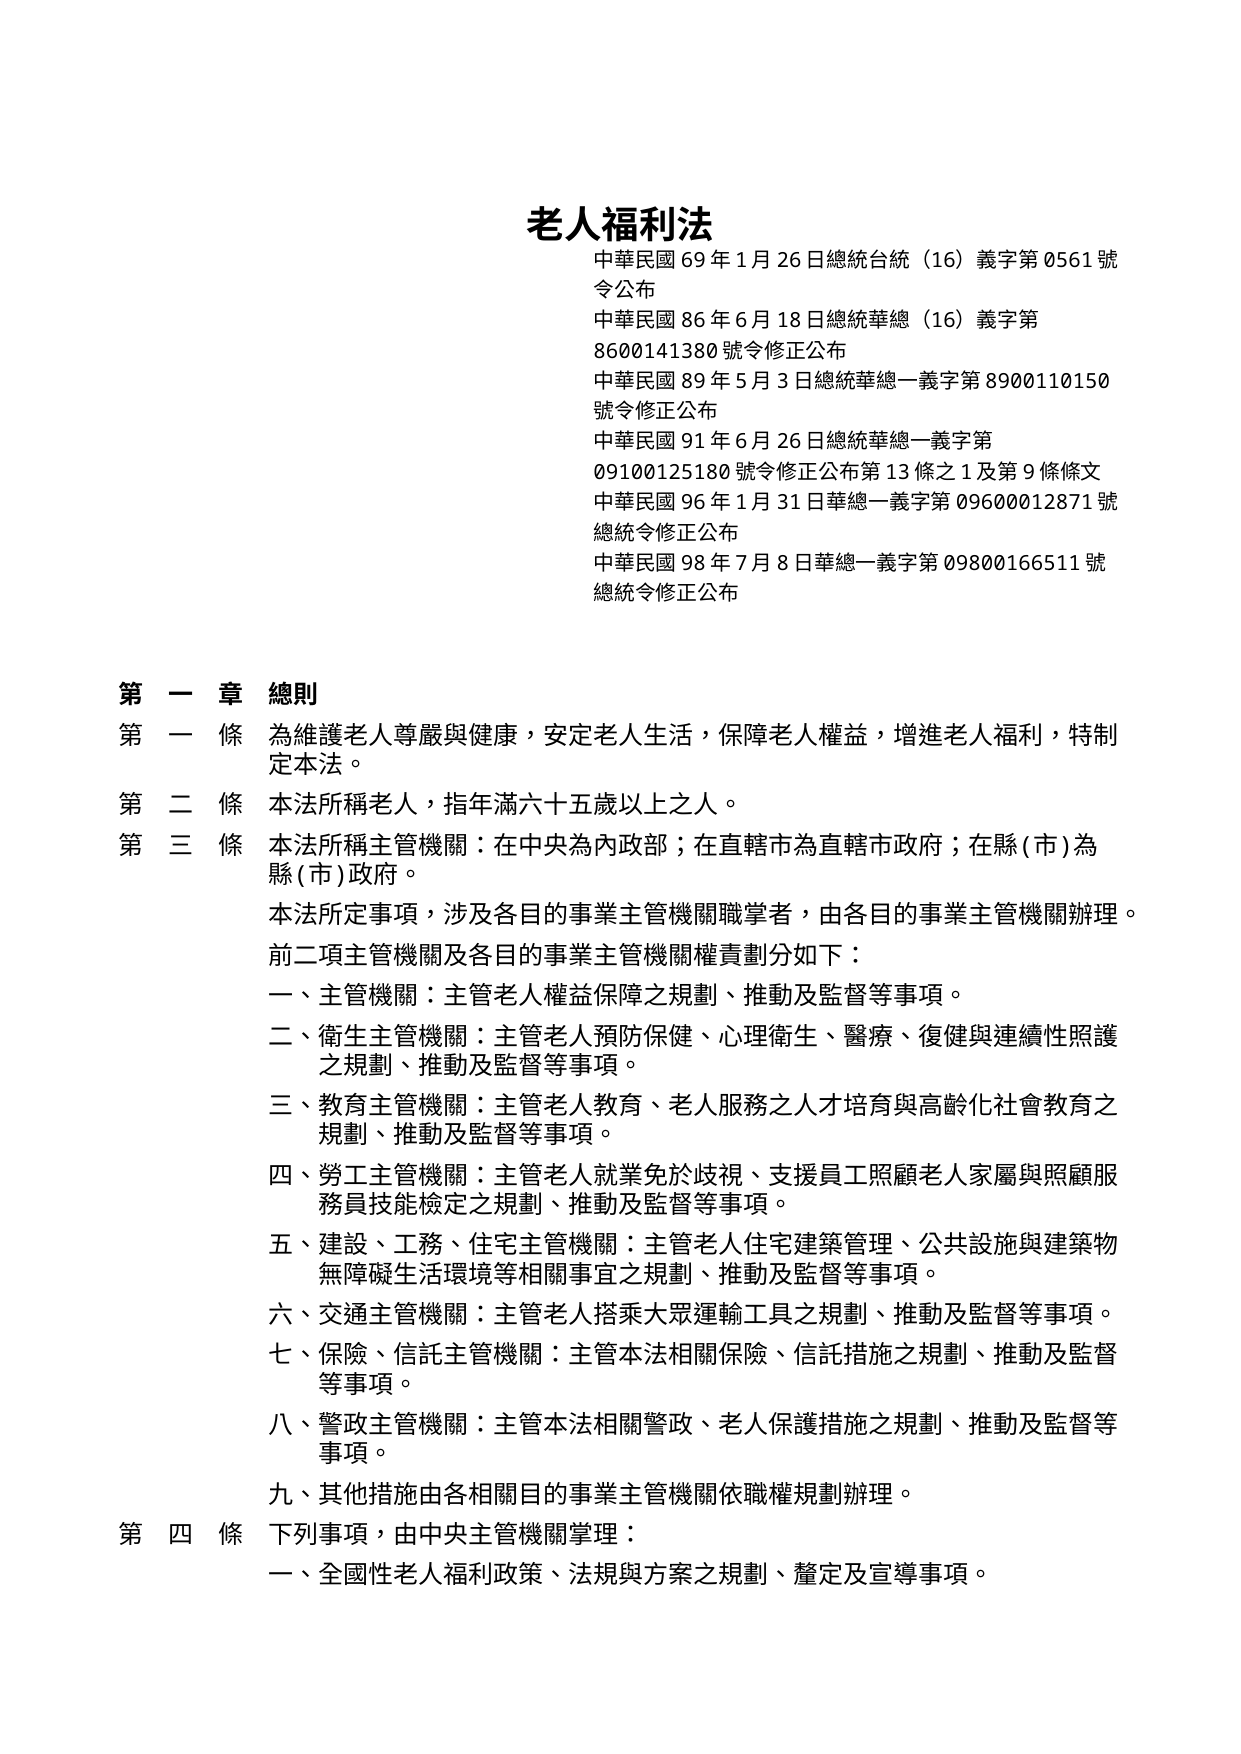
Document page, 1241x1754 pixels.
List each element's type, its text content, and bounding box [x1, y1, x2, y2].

text 第 三 條 本法所稱主管機關：在中央為內政部；在直轄市為直轄市政府；在縣(市)為縣(市)政府。 [118, 831, 1122, 889]
text 中華民國98年7月8日華總一義字第09800166511號總統令修正公布 [593, 546, 1122, 606]
text 中華民國89年5月3日總統華總一義字第8900110150號令修正公布 [593, 364, 1122, 425]
text 二、衛生主管機關：主管老人預防保健、心理衛生、醫療、復健與連續性照護之規劃、推動及監督等事項。 [268, 1022, 1122, 1080]
text 中華民國86年6月18日總統華總（16）義字第8600141380號令修正公布 [593, 304, 1122, 364]
text 中華民國91年6月26日總統華總一義字第09100125180號令修正公布第13條之1及第9條條文 [593, 425, 1122, 485]
text 老人福利法 [118, 181, 1122, 243]
text 八、警政主管機關：主管本法相關警政、老人保護措施之規劃、推動及監督等事項。 [268, 1410, 1122, 1468]
text 三、教育主管機關：主管老人教育、老人服務之人才培育與高齡化社會教育之規劃、推動及監督等事項。 [268, 1091, 1122, 1150]
text 九、其他措施由各相關目的事業主管機關依職權規劃辦理。 [268, 1480, 1122, 1509]
text 第 一 條 為維護老人尊嚴與健康，安定老人生活，保障老人權益，增進老人福利，特制定本法。 [118, 721, 1122, 779]
text 第 四 條 下列事項，由中央主管機關掌理： [118, 1520, 1122, 1549]
text 中華民國96年1月31日華總一義字第09600012871號總統令修正公布 [593, 485, 1122, 546]
text 四、勞工主管機關：主管老人就業免於歧視、支援員工照顧老人家屬與照顧服務員技能檢定之規劃、推動及監督等事項。 [268, 1161, 1122, 1219]
text 五、建設、工務、住宅主管機關：主管老人住宅建築管理、公共設施與建築物無障礙生活環境等相關事宜之規劃、推動及監督等事項。 [268, 1231, 1122, 1289]
text 七、保險、信託主管機關：主管本法相關保險、信託措施之規劃、推動及監督等事項。 [268, 1341, 1122, 1399]
text 第 一 章 總則 [118, 681, 1122, 710]
text 一、全國性老人福利政策、法規與方案之規劃、釐定及宣導事項。 [268, 1561, 1122, 1590]
text 中華民國69年1月26日總統台統（16）義字第0561號令公布 [593, 243, 1122, 304]
text 第 二 條 本法所稱老人，指年滿六十五歲以上之人。 [118, 791, 1122, 820]
text 本法所定事項，涉及各目的事業主管機關職掌者，由各目的事業主管機關辦理。 [268, 901, 1122, 930]
text 六、交通主管機關：主管老人搭乘大眾運輸工具之規劃、推動及監督等事項。 [268, 1300, 1122, 1329]
text 前二項主管機關及各目的事業主管機關權責劃分如下： [268, 941, 1122, 970]
text 一、主管機關：主管老人權益保障之規劃、推動及監督等事項。 [268, 981, 1122, 1011]
